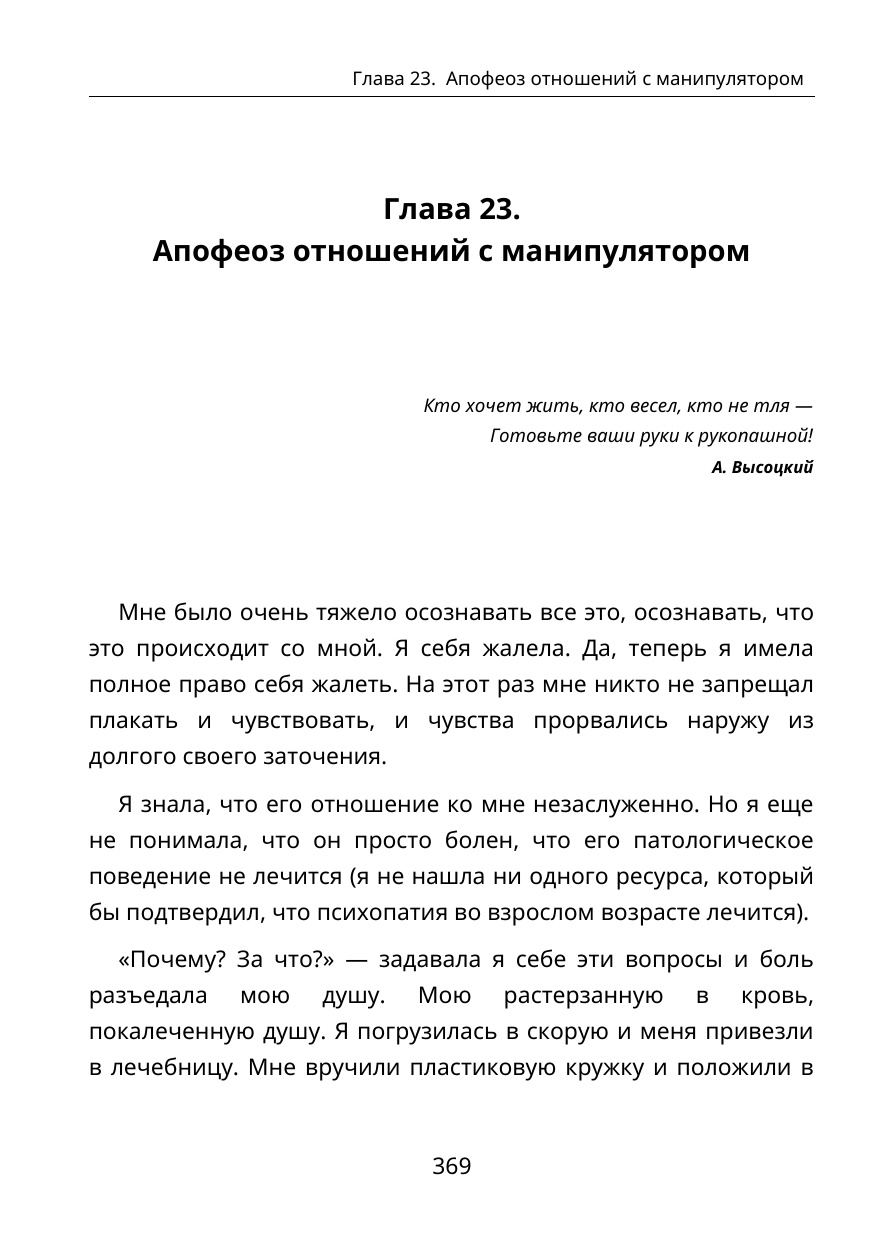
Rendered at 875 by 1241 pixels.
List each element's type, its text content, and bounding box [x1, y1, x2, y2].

text Готовьте ваши руки к рукопашной! [236, 418, 815, 448]
text А. Высоцкий [148, 448, 815, 478]
text Кто хочет жить, кто весел, кто не тля — [236, 388, 815, 418]
text Мне было очень тяжело осознавать все это, осознавать, что это происходит со мной. Я себя жалела. Да, теперь я имела полное право себя жалеть. На этот раз мне никто не запрещал плакать и чувствовать, и чувства прорвались наружу из долгого своего заточения. [88, 596, 815, 771]
subtitle Глава 23. Апофеоз отношений с манипулятором [88, 185, 815, 270]
text «Почему? За что?» — задавала я себе эти вопросы и боль разъедала мою душу. Мою растерзанную в кровь, покалеченную душу. Я погрузилась в скорую и меня привезли в лечебницу. Мне вручили пластиковую кружку и положили в [88, 943, 815, 1082]
text Я знала, что его отношение ко мне незаслуженно. Но я еще не понимала, что он просто болен, что его патологическое поведение не лечится (я не нашла ни одного ресурса, который бы подтвердил, что психопатия во взрослом возрасте лечится). [88, 788, 815, 927]
